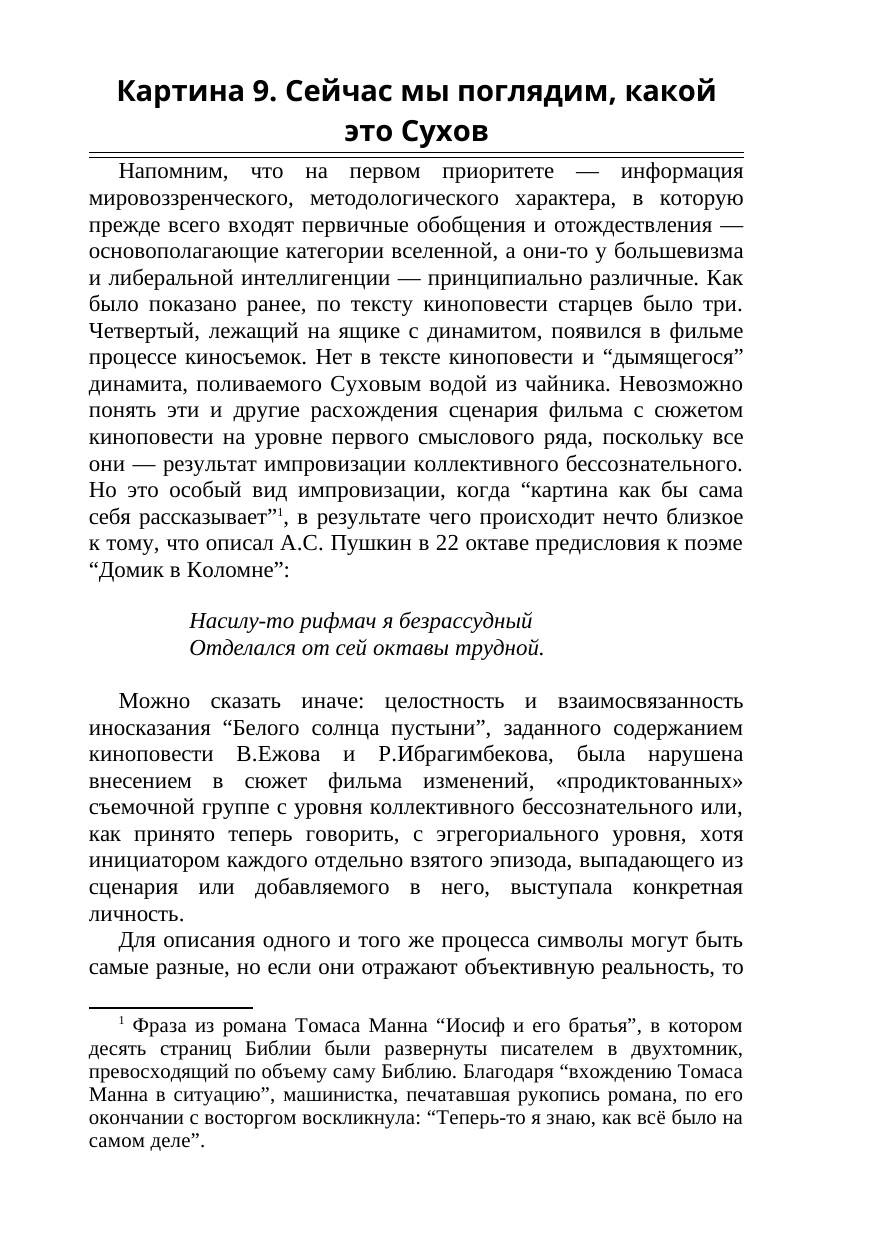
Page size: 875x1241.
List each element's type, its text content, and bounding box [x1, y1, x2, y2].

text Можно сказать иначе: целостность и взаимосвязанность иносказания “Белого солнца пустыни”, заданного содержанием киноповести В.Ежова и Р.Ибрагимбекова, была нарушена внесением в сюжет фильма изменений, «продиктованных» съемочной группе с уровня коллективного бессознательного или, как принято теперь говорить, с эгрегориального уровня, хотя инициатором каждого отдельно взятого эпизода, выпадающего из сценария или добавляемого в него, выступала конкретная личность. [89, 687, 744, 926]
text Напомним, что на первом приоритете — информация мировоззренческого, методологического характера, в которую прежде всего входят первичные обобщения и отождествления — основополагающие категории вселенной, а они-то у большевизма и либеральной интеллигенции — принципиально различные. Как было показано ранее, по тексту киноповести старцев было три. Четвертый, лежащий на ящике с динамитом, появился в фильме процессе киносъемок. Нет в тексте киноповести и “дымящегося” динамита, поливаемого Суховым водой из чайника. Невозможно понять эти и другие расхождения сценария фильма с сюжетом киноповести на уровне первого смыслового ряда, поскольку все они — результат импровизации коллективного бессознательного. Но это особый вид импровизации, когда “картина как бы сама себя рассказывает”, в результате чего происходит нечто близкое к тому, что описал А.С. Пушкин в 22 октаве предисловия к поэме “Домик в Коломне”: [89, 158, 744, 582]
text Насилу-то рифмач я безрассудный Отделался от сей октавы трудной. [189, 607, 744, 660]
text Для описания одного и того же процесса символы могут быть самые разные, но если они отражают объективную реальность, то [89, 926, 744, 979]
text Фраза из романа Томаса Манна “Иосиф и его братья”, в котором десять страниц Библии были развернуты писателем в двухтомник, превосходящий по объему саму Библию. Благодаря “вхождению Томаса Манна в ситуацию”, машинистка, печатавшая рукопись романа, по его окончании с восторгом воскликнула: “Теперь-то я знаю, как всё было на самом деле”. [89, 1014, 744, 1152]
